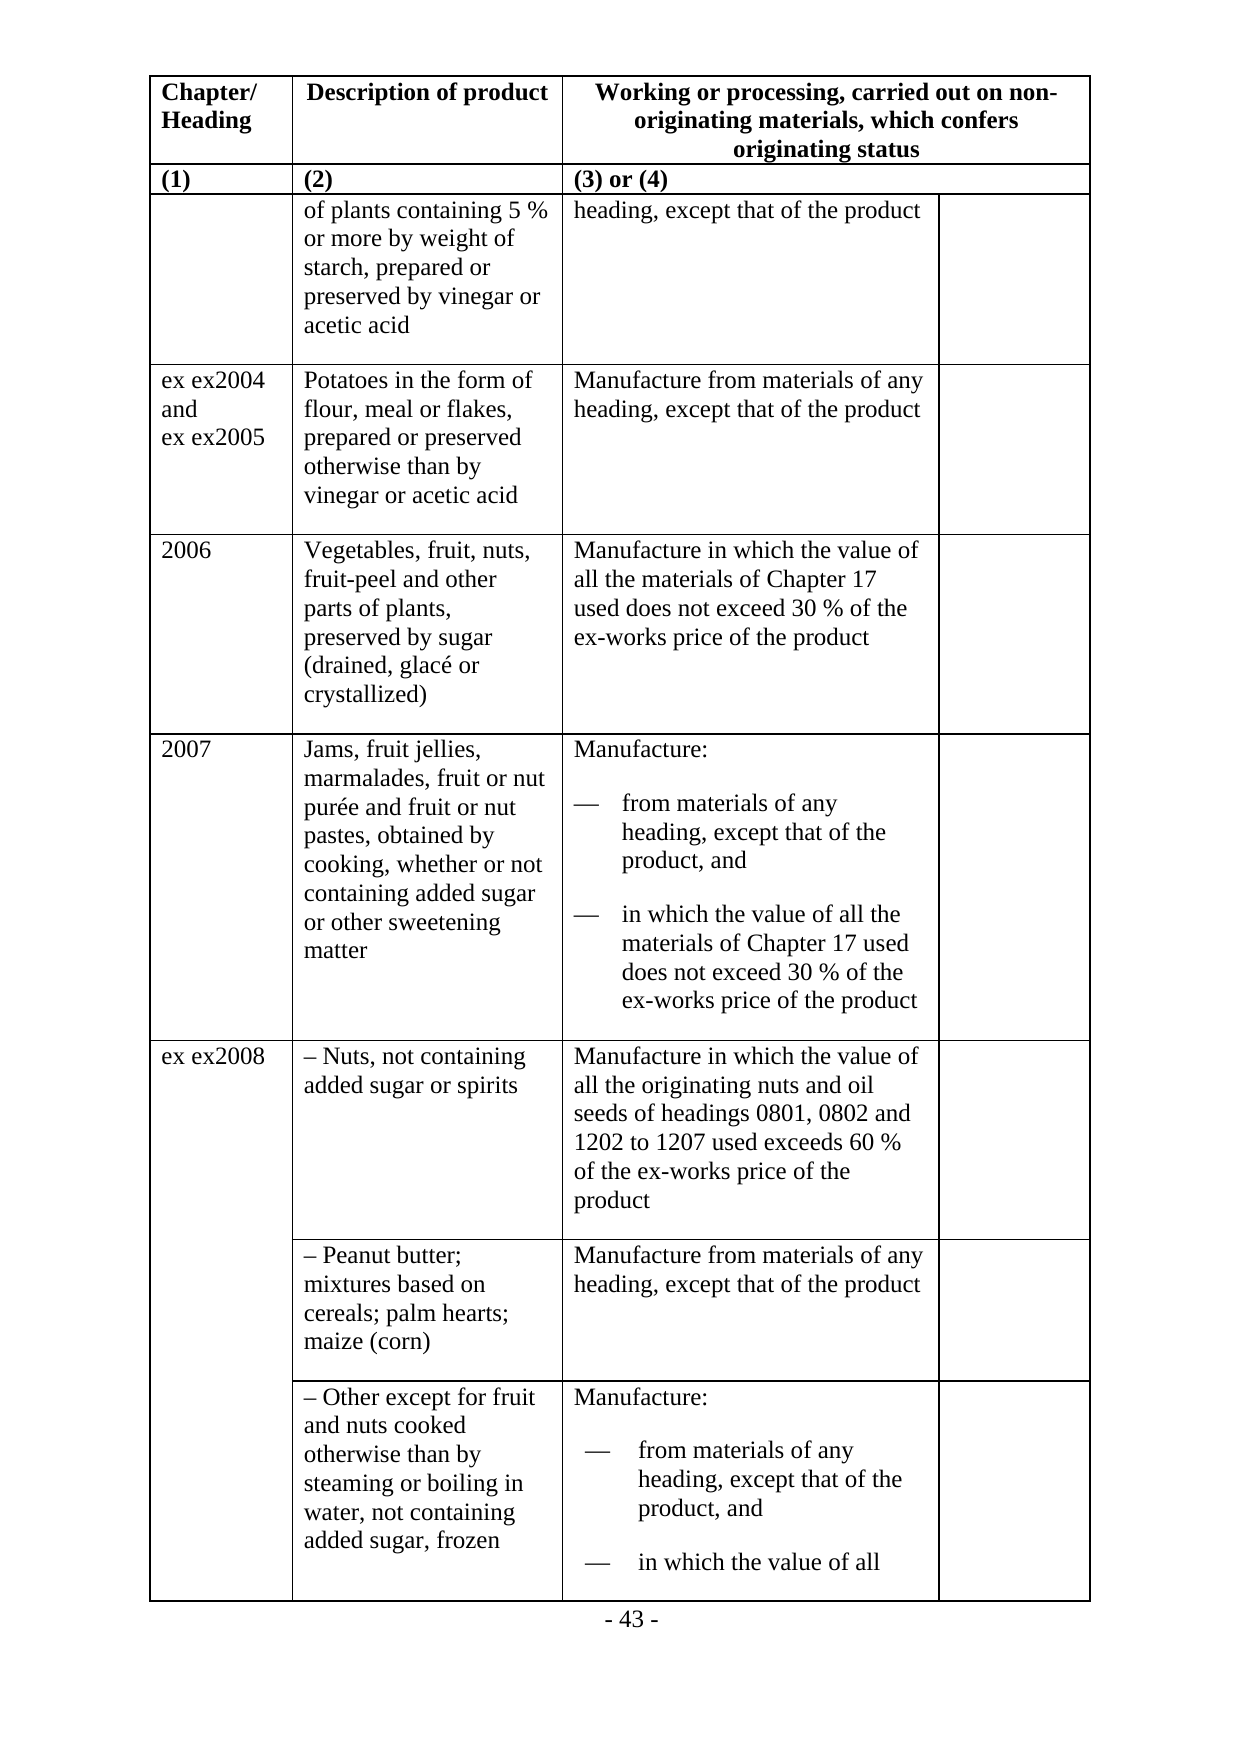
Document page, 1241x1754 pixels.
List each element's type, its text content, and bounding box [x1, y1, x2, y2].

table_cell Manufacture in which the value of all the originating nuts and oil seeds of headings 0801, 0802 and 1202 to 1207 used exceeds 60 % of the ex-works price of the product [563, 1041, 938, 1238]
table_cell Vegetables, fruit, nuts, fruit-peel and other parts of plants, preserved by sugar (drained, glacé or crystallized) [293, 535, 562, 733]
table_cell [940, 735, 1089, 1039]
table_cell of plants containing 5 % or more by weight of starch, prepared or preserved by vinegar or acetic acid [293, 195, 562, 363]
table_cell Manufacture in which the value of all the materials of Chapter 17 used does not exceed 30 % of the ex-works price of the product [563, 535, 938, 733]
table_cell Potatoes in the form of flour, meal or flakes, prepared or preserved otherwise than by vinegar or acetic acid [293, 365, 562, 534]
table_cell Manufacture from materials of any heading, except that of the product [563, 365, 938, 534]
table_cell — [574, 1547, 627, 1600]
table_cell [940, 535, 1089, 733]
table_header — [574, 788, 622, 899]
table_header Description of product [293, 77, 562, 163]
table_cell Manufacture from materials of any heading, except that of the product [563, 1240, 938, 1380]
table_cell Jams, fruit jellies, marmalades, fruit or nut purée and fruit or nut pastes, obtained by cooking, whether or not containing added sugar or other sweetening matter [293, 735, 562, 1039]
table_cell Manufacture: [563, 735, 938, 1039]
table_cell – Other except for fruit and nuts cooked otherwise than by steaming or boiling in water, not containing added sugar, frozen [293, 1382, 562, 1600]
table_cell heading, except that of the product [563, 195, 938, 363]
table_cell [940, 1041, 1089, 1238]
table_cell – Peanut butter; mixtures based on cereals; palm hearts; maize (corn) [293, 1240, 562, 1380]
table_cell 2007 [151, 735, 292, 1039]
table_cell (3) or (4) [563, 165, 1089, 193]
table_cell – Nuts, not containing added sugar or spirits [293, 1041, 562, 1238]
table_cell (1) [151, 165, 292, 193]
table_cell [151, 1239, 292, 1380]
table_cell — [574, 899, 622, 1039]
table_cell [940, 1382, 1089, 1600]
table_cell [940, 1240, 1089, 1380]
table_cell ex ex2008 [151, 1041, 292, 1238]
table_cell [940, 195, 1089, 363]
table_cell ex ex2004 and ex ex2005 [151, 365, 292, 534]
table_cell [151, 195, 292, 363]
table_header — [574, 1435, 627, 1547]
table_header from materials of any heading, except that of the product, and [622, 788, 928, 899]
table_cell in which the value of all [627, 1547, 928, 1600]
table_header Chapter/ Heading [151, 77, 292, 163]
table_cell Manufacture: [563, 1382, 938, 1600]
table_header from materials of any heading, except that of the product, and [627, 1435, 928, 1547]
table_header Working or processing, carried out on non-originating materials, which confers originating status [563, 77, 1089, 163]
table_cell in which the value of all the materials of Chapter 17 used does not exceed 30 % of the ex-works price of the product [622, 899, 928, 1039]
table_cell [940, 365, 1089, 534]
table_cell (2) [293, 165, 562, 193]
table_cell [151, 1380, 292, 1600]
table_cell 2006 [151, 535, 292, 733]
